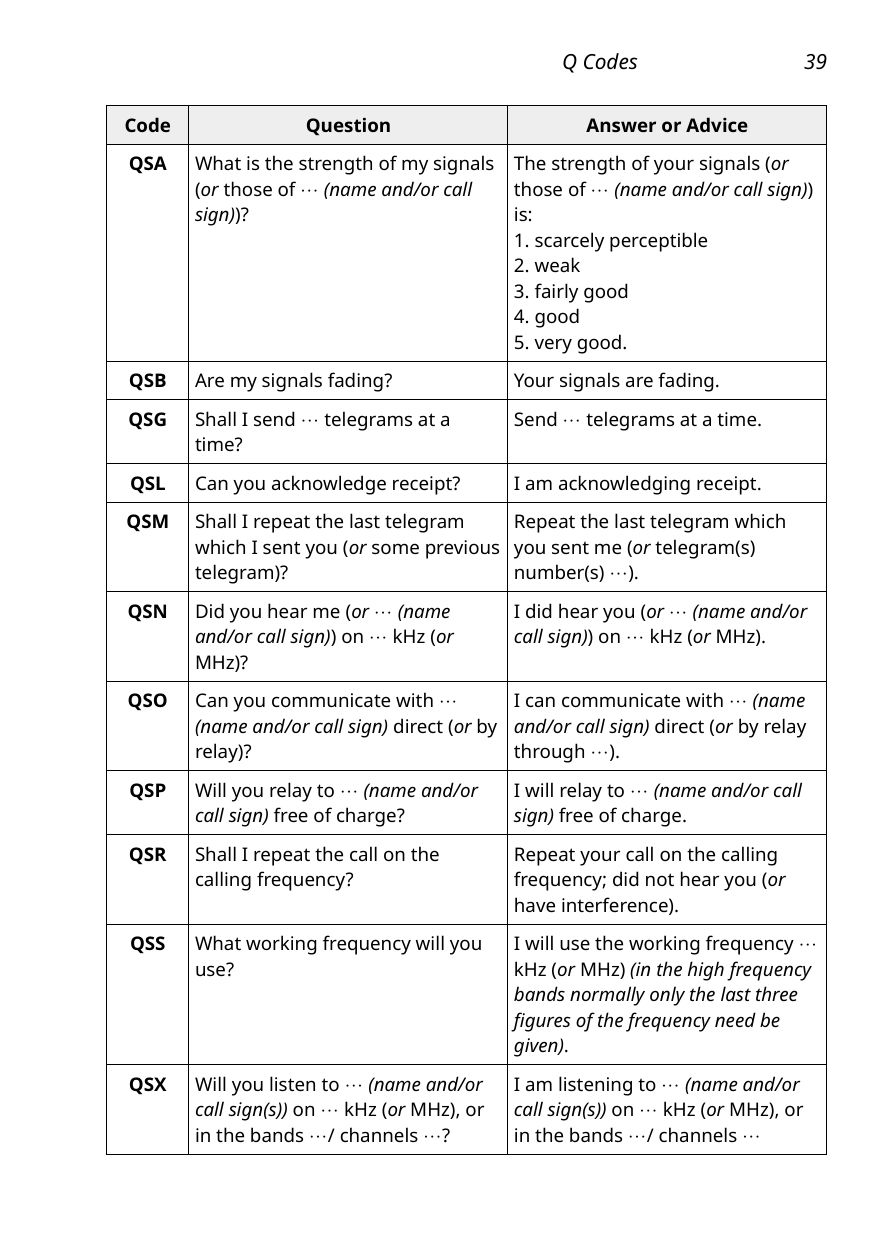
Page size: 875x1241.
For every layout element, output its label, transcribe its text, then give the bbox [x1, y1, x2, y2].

table_cell I did hear you (or  (name and/or call sign)) on  kHz (or MHz). [508, 592, 826, 681]
table_cell Repeat the last telegram which you sent me (or telegram(s) number(s) ). [508, 503, 826, 591]
table_cell Are my signals fading? [189, 362, 507, 399]
table_cell Repeat your call on the calling frequency; did not hear you (or have interference). [508, 835, 826, 923]
table_cell Did you hear me (or  (name and/or call sign)) on  kHz (or MHz)? [189, 592, 507, 681]
table_cell QSB [107, 362, 188, 399]
table_cell I am acknowledging receipt. [508, 464, 826, 502]
table_cell Will you listen to  (name and/or call sign(s)) on  kHz (or MHz), or in the bands / channels ? [189, 1065, 507, 1153]
table_cell QSM [107, 503, 188, 591]
table_cell QSO [107, 682, 188, 770]
table_cell Shall I repeat the call on the calling frequency? [189, 835, 507, 923]
table_cell What working frequency will you use? [189, 925, 507, 1064]
table_cell I can communicate with  (name and/or call sign) direct (or by relay through ). [508, 682, 826, 770]
table_cell I am listening to  (name and/or call sign(s)) on  kHz (or MHz), or in the bands / channels  [508, 1065, 826, 1153]
table_cell The strength of your signals (or those of  (name and/or call sign)) is: 1. scarcely perceptible 2. weak 3. fairly good 4. good 5. very good. [508, 145, 826, 361]
table_cell QSL [107, 464, 188, 502]
table_cell Shall I repeat the last telegram which I sent you (or some previous telegram)? [189, 503, 507, 591]
table_cell Your signals are fading. [508, 362, 826, 399]
table_cell QSR [107, 835, 188, 923]
table_header Question [189, 106, 507, 144]
table_cell QSA [107, 145, 188, 361]
table_cell What is the strength of my signals (or those of  (name and/or call sign))? [189, 145, 507, 361]
table_cell Can you communicate with  (name and/or call sign) direct (or by relay)? [189, 682, 507, 770]
table_cell QSS [107, 925, 188, 1064]
table_header Code [107, 106, 188, 144]
table_cell Shall I send  telegrams at a time? [189, 400, 507, 463]
table_header Answer or Advice [508, 106, 826, 144]
table_cell QSN [107, 592, 188, 681]
table_cell I will relay to  (name and/or call sign) free of charge. [508, 771, 826, 834]
table_cell Can you acknowledge receipt? [189, 464, 507, 502]
table_cell I will use the working frequency  kHz (or MHz) (in the high frequency bands normally only the last three figures of the frequency need be given). [508, 925, 826, 1064]
table_cell QSX [107, 1065, 188, 1153]
table_cell Send  telegrams at a time. [508, 400, 826, 463]
table_cell Will you relay to  (name and/or call sign) free of charge? [189, 771, 507, 834]
table_cell QSG [107, 400, 188, 463]
table_cell QSP [107, 771, 188, 834]
